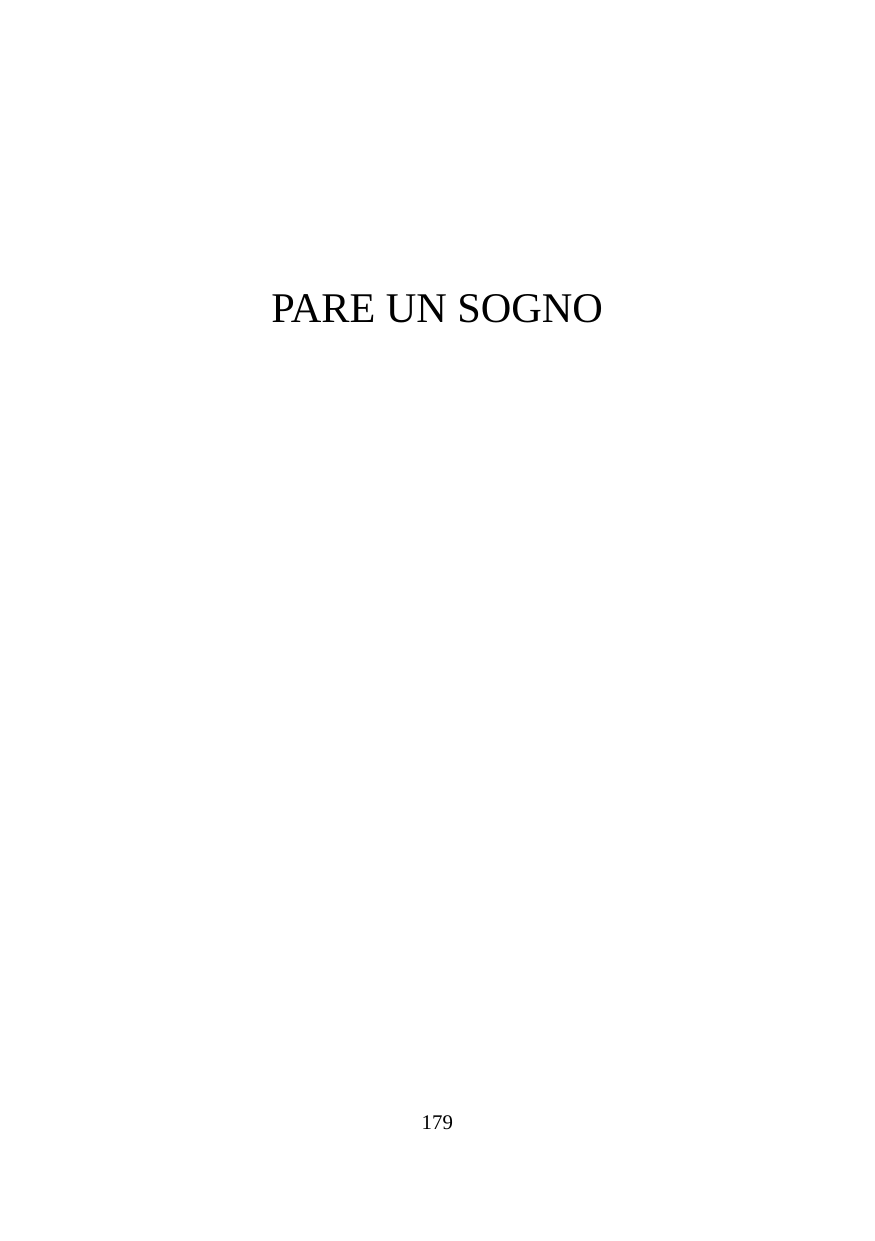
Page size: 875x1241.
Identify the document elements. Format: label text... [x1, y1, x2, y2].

subtitle PARE UN SOGNO [106, 283, 768, 332]
